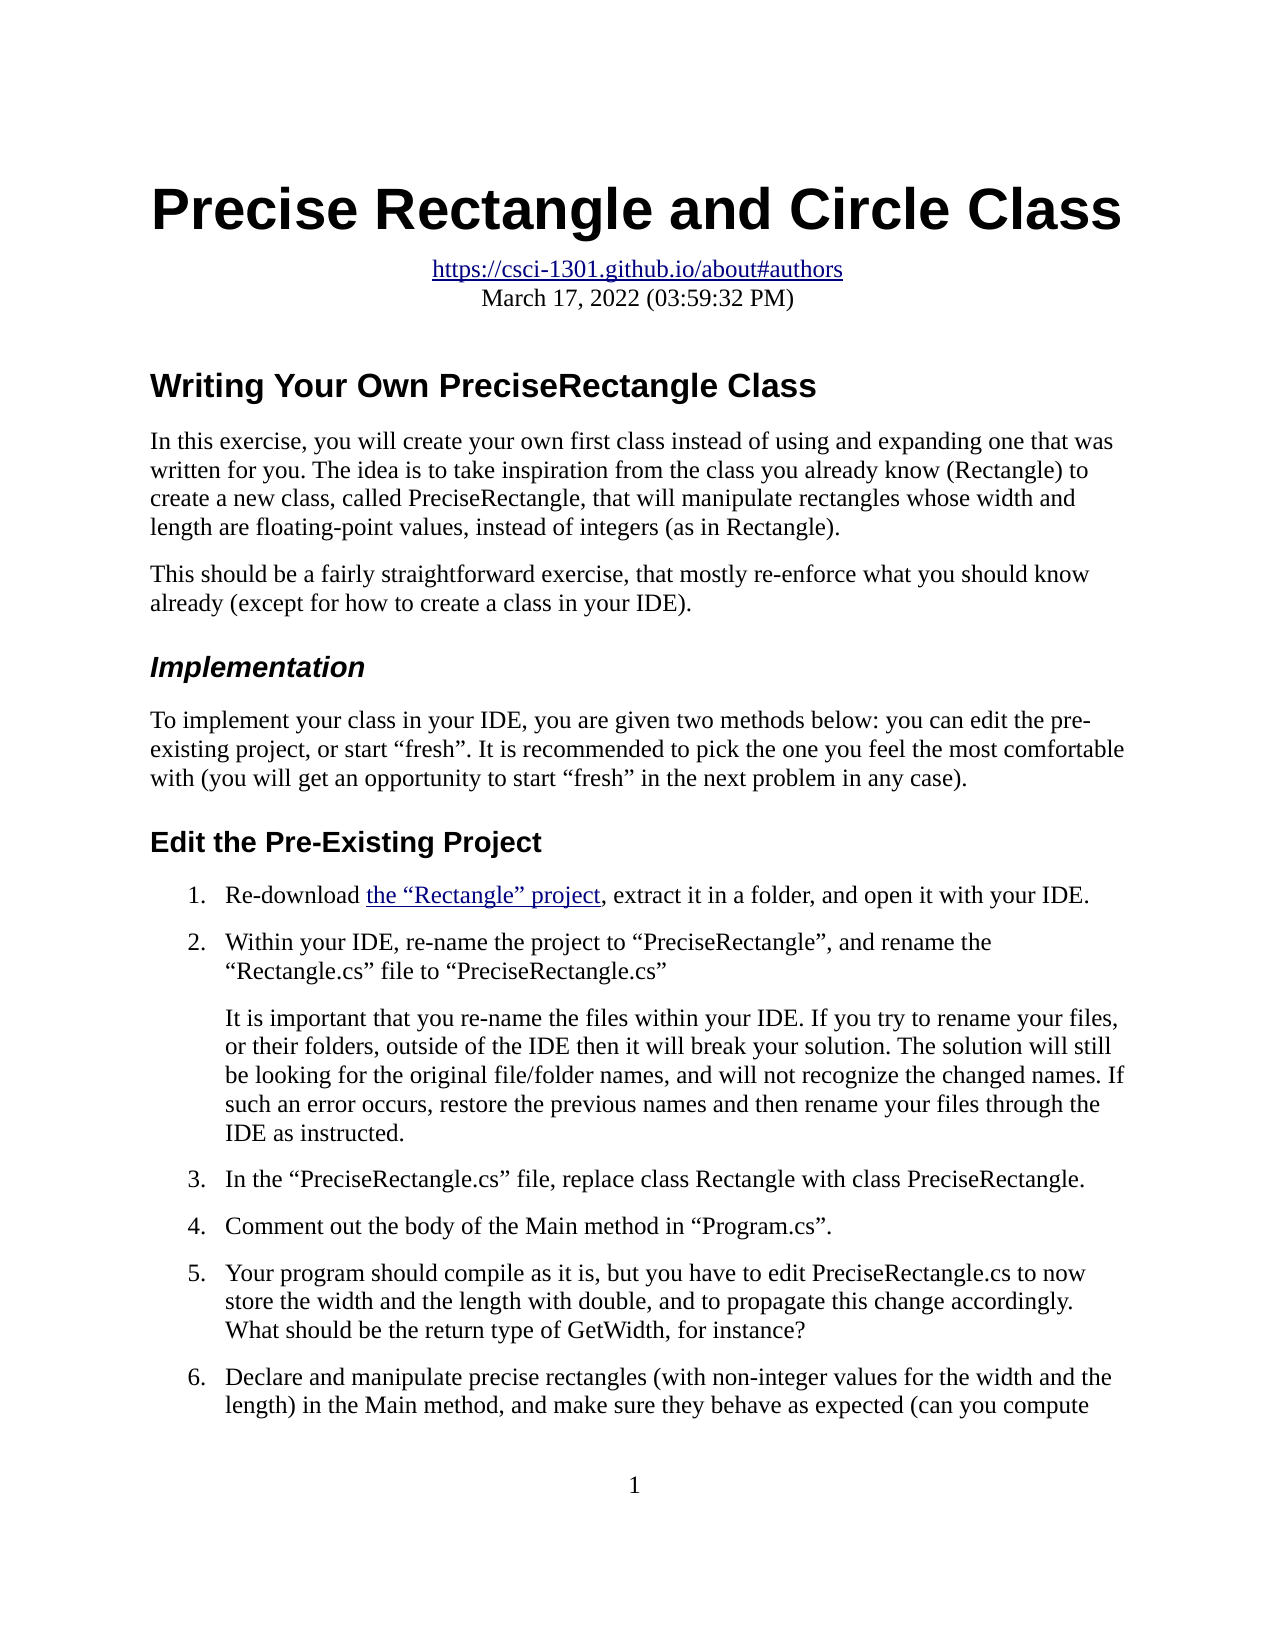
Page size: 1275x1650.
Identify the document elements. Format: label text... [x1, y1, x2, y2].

text https://csci-1301.github.io/about#authors [150, 254, 1125, 283]
list Re-download the “Rectangle” project, extract it in a folder, and open it with your IDE. [187, 881, 1125, 909]
subtitle Implementation [150, 650, 1125, 684]
text To implement your class in your IDE, you are given two methods below: you can edit the pre-existing project, or start “fresh”. It is recommended to pick the one you feel the most comfortable with (you will get an opportunity to start “fresh” in the next problem in any case). [150, 705, 1125, 792]
title Precise Rectangle and Circle Class [150, 175, 1125, 242]
text March 17, 2022 (03:59:32 PM) [150, 283, 1125, 312]
list Comment out the body of the Main method in “Program.cs”. [187, 1211, 1125, 1240]
list In the “PreciseRectangle.cs” file, replace class Rectangle with class PreciseRectangle. [187, 1164, 1125, 1193]
list Within your IDE, re-name the project to “PreciseRectangle”, and rename the “Rectangle.cs” file to “PreciseRectangle.cs” [187, 927, 1125, 985]
list Declare and manipulate precise rectangles (with non-integer values for the width and the length) in the Main method, and make sure they behave as expected (can you compute [187, 1362, 1125, 1419]
text In this exercise, you will create your own first class instead of using and expanding one that was written for you. The idea is to take inspiration from the class you already know (Rectangle) to create a new class, called PreciseRectangle, that will manipulate rectangles whose width and length are floating-point values, instead of integers (as in Rectangle). [150, 426, 1125, 541]
subtitle Writing Your Own PreciseRectangle Class [150, 366, 1125, 404]
subtitle Edit the Pre-Existing Project [150, 826, 1125, 859]
text This should be a fairly straightforward exercise, that mostly re-enforce what you should know already (except for how to create a class in your IDE). [150, 559, 1125, 616]
list Your program should compile as it is, but you have to edit PreciseRectangle.cs to now store the width and the length with double, and to propagate this change accordingly. What should be the return type of GetWidth, for instance? [187, 1258, 1125, 1344]
list It is important that you re-name the files within your IDE. If you try to rename your files, or their folders, outside of the IDE then it will break your solution. The solution will still be looking for the original file/folder names, and will not recognize the changed names. If such an error occurs, restore the previous names and then rename your files through the IDE as instructed. [187, 1003, 1125, 1146]
